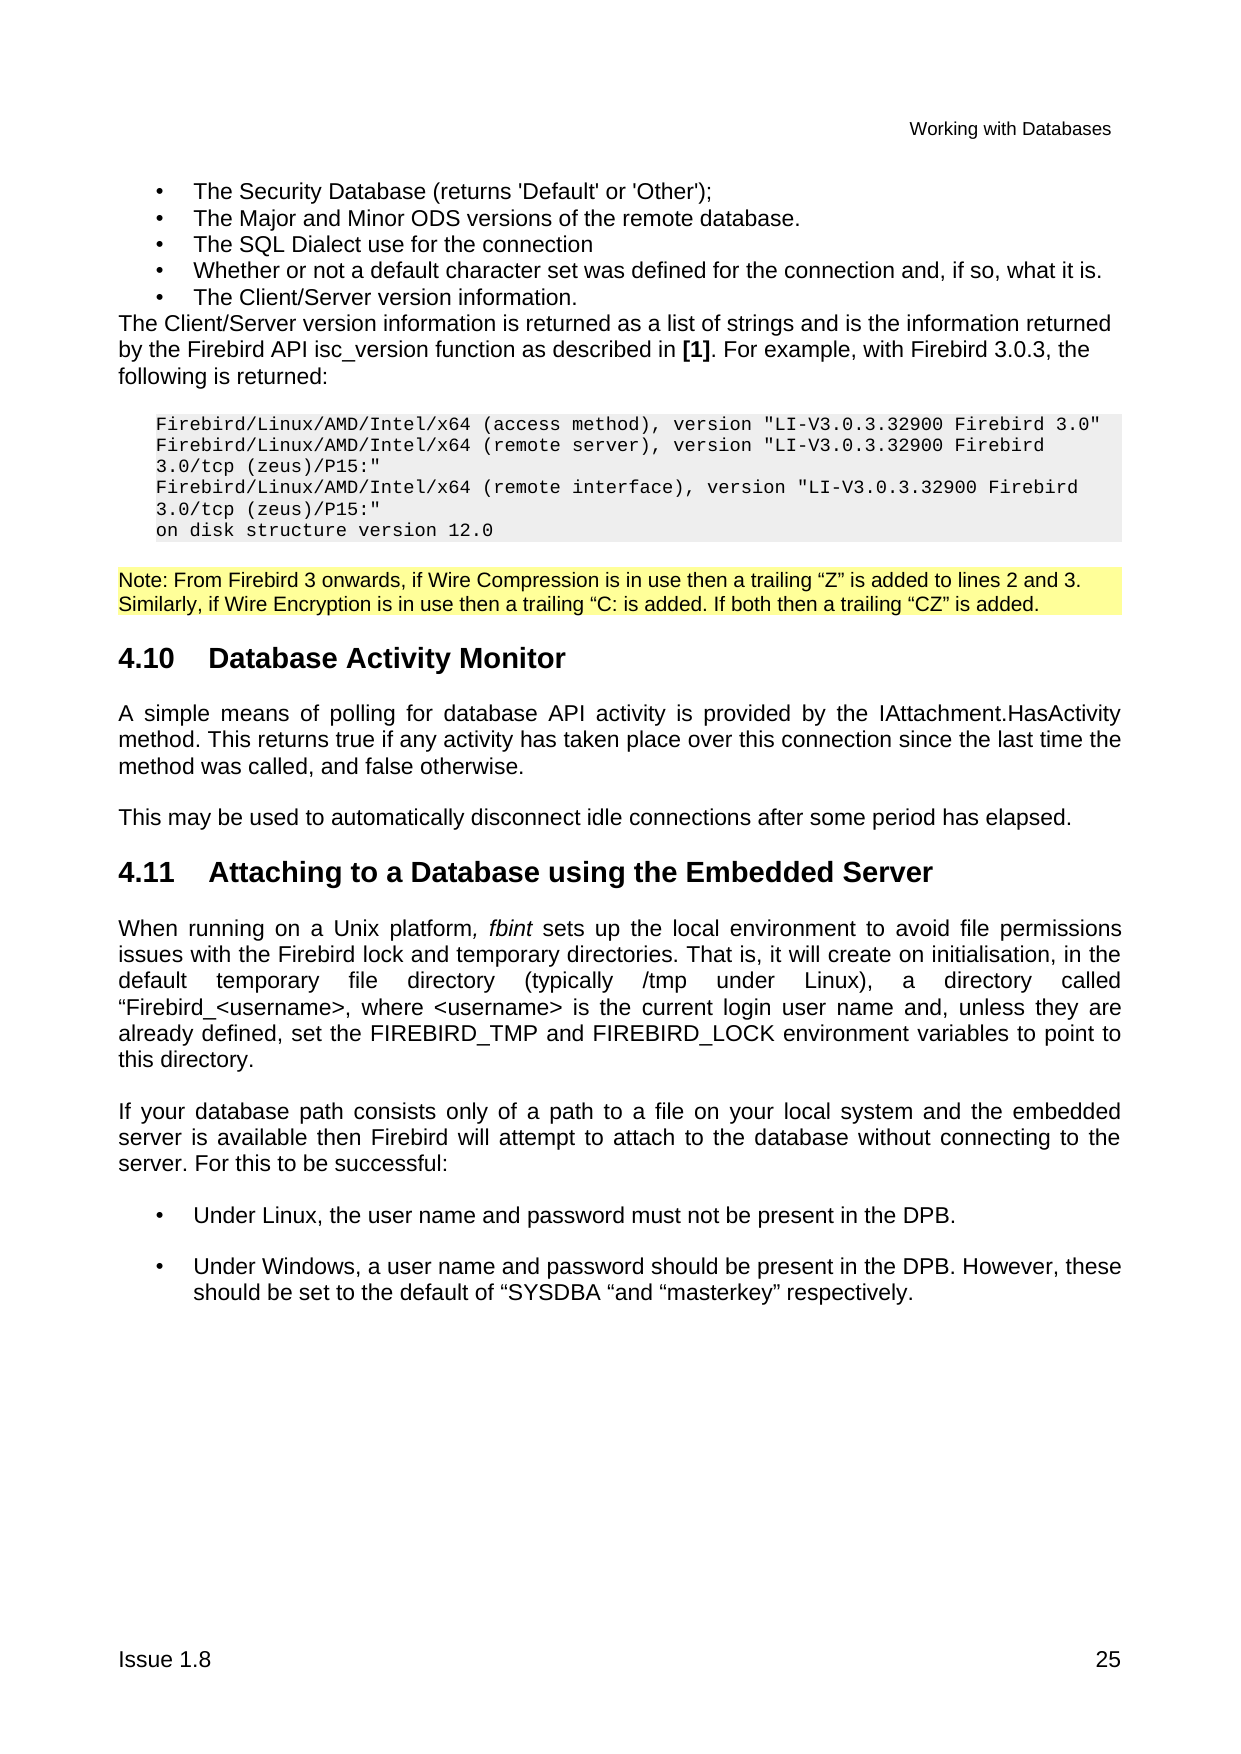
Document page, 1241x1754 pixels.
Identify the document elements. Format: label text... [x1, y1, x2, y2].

text A simple means of polling for database API activity is provided by the IAttachment.HasActivity method. This returns true if any activity has taken place over this connection since the last time the method was called, and false otherwise. [118, 700, 1122, 779]
list The SQL Dialect use for the connection [156, 231, 1122, 257]
list Whether or not a default character set was defined for the connection and, if so, what it is. [156, 257, 1122, 283]
list The Security Database (returns 'Default' or 'Other'); [156, 178, 1122, 204]
list The Major and Minor ODS versions of the remote database. [156, 204, 1122, 231]
text This may be used to automatically disconnect idle connections after some period has elapsed. [118, 804, 1122, 830]
text If your database path consists only of a path to a file on your local system and the embedded server is available then Firebird will attempt to attach to the database without connecting to the server. For this to be successful: [118, 1098, 1122, 1177]
text on disk structure version 12.0 [156, 521, 1122, 542]
list The Client/Server version information. [156, 283, 1122, 310]
text When running on a Unix platform, fbint sets up the local environment to avoid file permissions issues with the Firebird lock and temporary directories. That is, it will create on initialisation, in the default temporary file directory (typically /tmp under Linux), a directory called “Firebird_<username>, where <username> is the current login user name and, unless they are already defined, set the FIREBIRD_TMP and FIREBIRD_LOCK environment variables to point to this directory. [118, 914, 1122, 1073]
list Under Windows, a user name and password should be present in the DPB. However, these should be set to the default of “SYSDBA “and “masterkey” respectively. [156, 1253, 1122, 1306]
subtitle Attaching to a Database using the Embedded Server [118, 855, 1122, 889]
subtitle Database Activity Monitor [118, 641, 1122, 674]
text The Client/Server version information is returned as a list of strings and is the information returned by the Firebird API isc_version function as described in [1]. For example, with Firebird 3.0.3, the following is returned: [118, 310, 1122, 389]
text Firebird/Linux/AMD/Intel/x64 (remote server), version "LI-V3.0.3.32900 Firebird 3.0/tcp (zeus)/P15:" [156, 436, 1122, 478]
text Firebird/Linux/AMD/Intel/x64 (remote interface), version "LI-V3.0.3.32900 Firebird 3.0/tcp (zeus)/P15:" [156, 478, 1122, 521]
text Firebird/Linux/AMD/Intel/x64 (access method), version "LI-V3.0.3.32900 Firebird 3.0" [156, 414, 1122, 436]
text Note: From Firebird 3 onwards, if Wire Compression is in use then a trailing “Z” is added to lines 2 and 3. Similarly, if Wire Encryption is in use then a trailing “C: is added. If both then a trailing “CZ” is added. [118, 567, 1122, 615]
list Under Linux, the user name and password must not be present in the DPB. [156, 1202, 1122, 1228]
